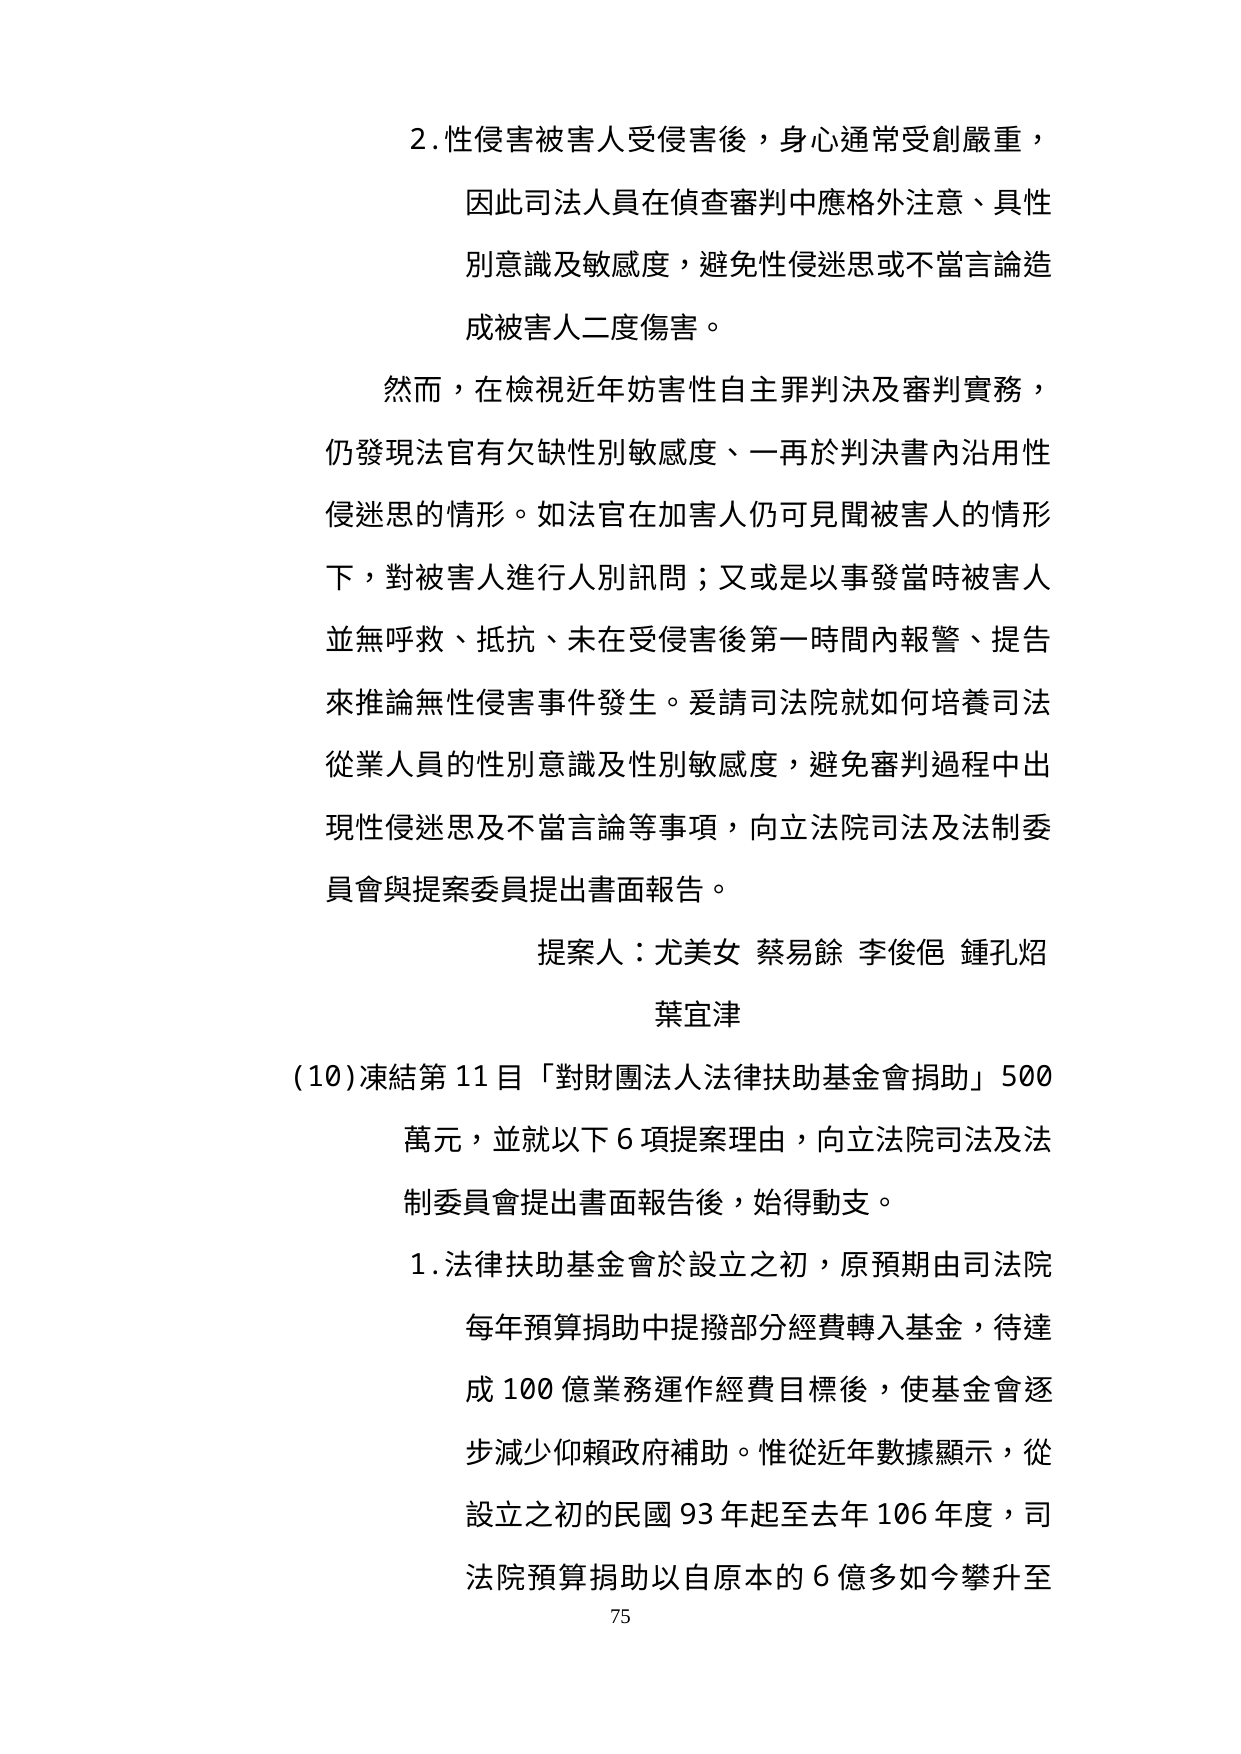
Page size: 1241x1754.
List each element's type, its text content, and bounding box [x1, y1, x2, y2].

text 葉宜津 [654, 971, 1053, 1034]
list 性侵害被害人受侵害後，身心通常受創嚴重，因此司法人員在偵查審判中應格外注意、具性別意識及敏感度，避免性侵迷思或不當言論造成被害人二度傷害。 [409, 96, 1053, 346]
text 然而，在檢視近年妨害性自主罪判決及審判實務，仍發現法官有欠缺性別敏感度、一再於判決書內沿用性侵迷思的情形。如法官在加害人仍可見聞被害人的情形下，對被害人進行人別訊問；又或是以事發當時被害人並無呼救、抵抗、未在受侵害後第一時間內報警、提告來推論無性侵害事件發生。爰請司法院就如何培養司法從業人員的性別意識及性別敏感度，避免審判過程中出現性侵迷思及不當言論等事項，向立法院司法及法制委員會與提案委員提出書面報告。 [325, 346, 1053, 909]
text 提案人：尤美女 蔡易餘 李俊俋 鍾孔炤 [537, 909, 1053, 971]
list 法律扶助基金會於設立之初，原預期由司法院每年預算捐助中提撥部分經費轉入基金，待達成100億業務運作經費目標後，使基金會逐步減少仰賴政府補助。惟從近年數據顯示，從設立之初的民國93年起至去年106年度，司法院預算捐助以自原本的6億多如今攀升至 [409, 1221, 1053, 1596]
list 凍結第11目「對財團法人法律扶助基金會捐助」500萬元，並就以下6項提案理由，向立法院司法及法制委員會提出書面報告後，始得動支。 [289, 1034, 1053, 1221]
